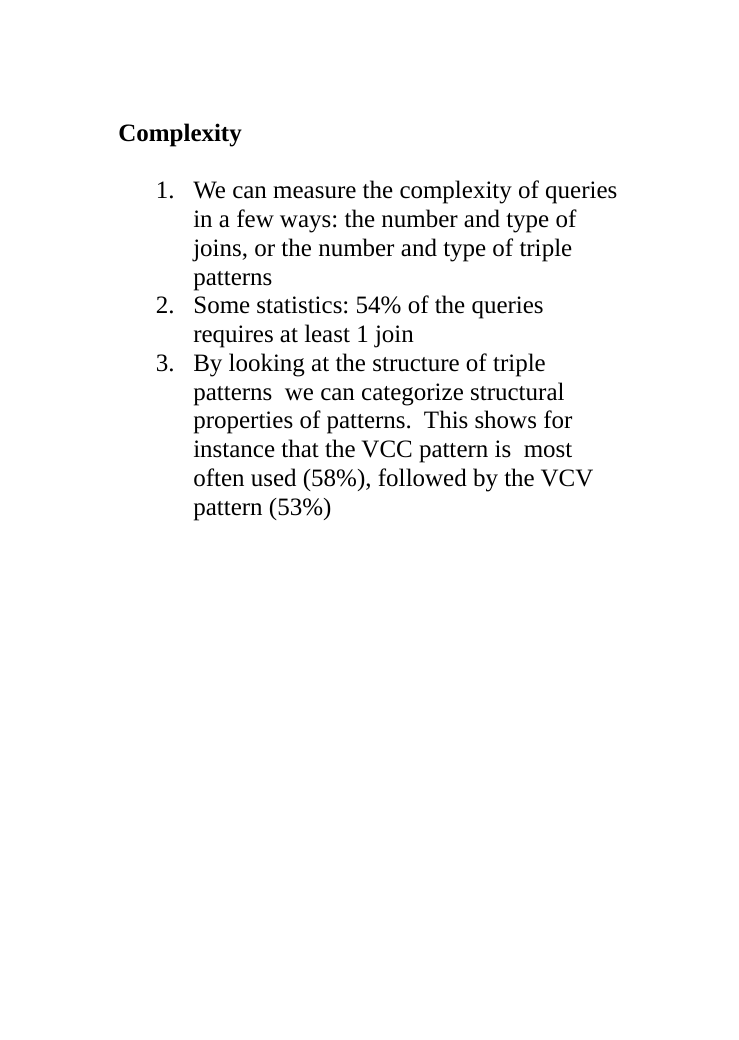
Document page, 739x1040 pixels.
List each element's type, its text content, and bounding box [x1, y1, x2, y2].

list We can measure the complexity of queries in a few ways: the number and type of joins, or the number and type of triple patterns [156, 176, 620, 291]
list By looking at the structure of triple patterns we can categorize structural properties of patterns. This shows for instance that the VCC pattern is most often used (58%), followed by the VCV pattern (53%) [156, 348, 620, 521]
list Some statistics: 54% of the queries requires at least 1 join [156, 291, 620, 348]
text Complexity [118, 118, 620, 147]
